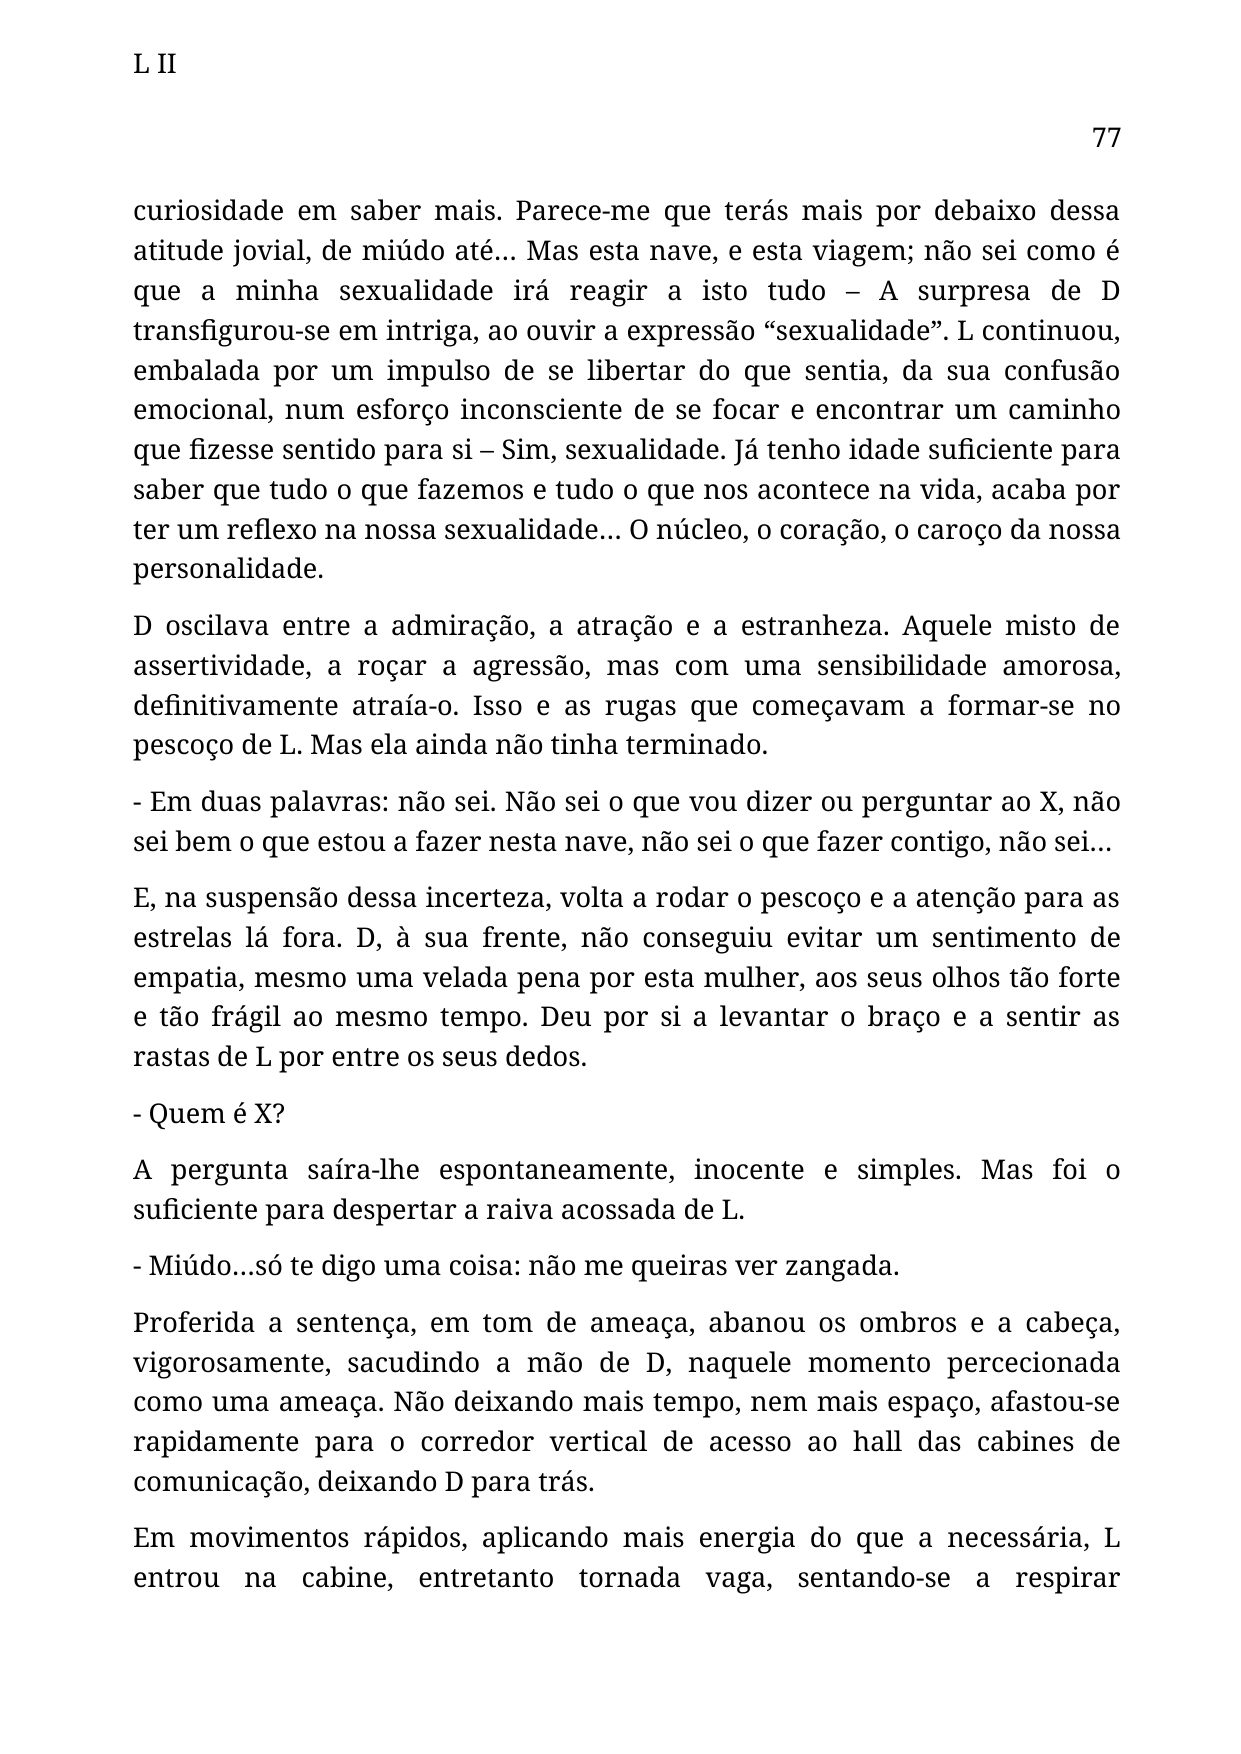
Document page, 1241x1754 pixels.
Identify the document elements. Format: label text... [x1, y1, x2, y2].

text A pergunta saíra-lhe espontaneamente, inocente e simples. Mas foi o suficiente para despertar a raiva acossada de L. [133, 1151, 1122, 1227]
text Em movimentos rápidos, aplicando mais energia do que a necessária, L entrou na cabine, entretanto tornada vaga, sentando-se a respirar [133, 1519, 1122, 1596]
text - Quem é X? [133, 1094, 1122, 1131]
text - Em duas palavras: não sei. Não sei o que vou dizer ou perguntar ao X, não sei bem o que estou a fazer nesta nave, não sei o que fazer contigo, não sei… [133, 782, 1122, 859]
text D oscilava entre a admiração, a atração e a estranheza. Aquele misto de assertividade, a roçar a agressão, mas com uma sensibilidade amorosa, definitivamente atraía-o. Isso e as rugas que começavam a formar-se no pescoço de L. Mas ela ainda não tinha terminado. [133, 606, 1122, 763]
text E, na suspensão dessa incerteza, volta a rodar o pescoço e a atenção para as estrelas lá fora. D, à sua frente, não conseguiu evitar um sentimento de empatia, mesmo uma velada pena por esta mulher, aos seus olhos tão forte e tão frágil ao mesmo tempo. Deu por si a levantar o braço e a sentir as rastas de L por entre os seus dedos. [133, 878, 1122, 1074]
text curiosidade em saber mais. Parece-me que terás mais por debaixo dessa atitude jovial, de miúdo até… Mas esta nave, e esta viagem; não sei como é que a minha sexualidade irá reagir a isto tudo – A surpresa de D transfigurou-se em intriga, ao ouvir a expressão “sexualidade”. L continuou, embalada por um impulso de se libertar do que sentia, da sua confusão emocional, num esforço inconsciente de se focar e encontrar um caminho que fizesse sentido para si – Sim, sexualidade. Já tenho idade suficiente para saber que tudo o que fazemos e tudo o que nos acontece na vida, acaba por ter um reflexo na nossa sexualidade… O núcleo, o coração, o caroço da nossa personalidade. [133, 192, 1122, 587]
text Proferida a sentença, em tom de ameaça, abanou os ombros e a cabeça, vigorosamente, sacudindo a mão de D, naquele momento percecionada como uma ameaça. Não deixando mais tempo, nem mais espaço, afastou-se rapidamente para o corredor vertical de acesso ao hall das cabines de comunicação, deixando D para trás. [133, 1303, 1122, 1499]
text - Miúdo…só te digo uma coisa: não me queiras ver zangada. [133, 1247, 1122, 1284]
